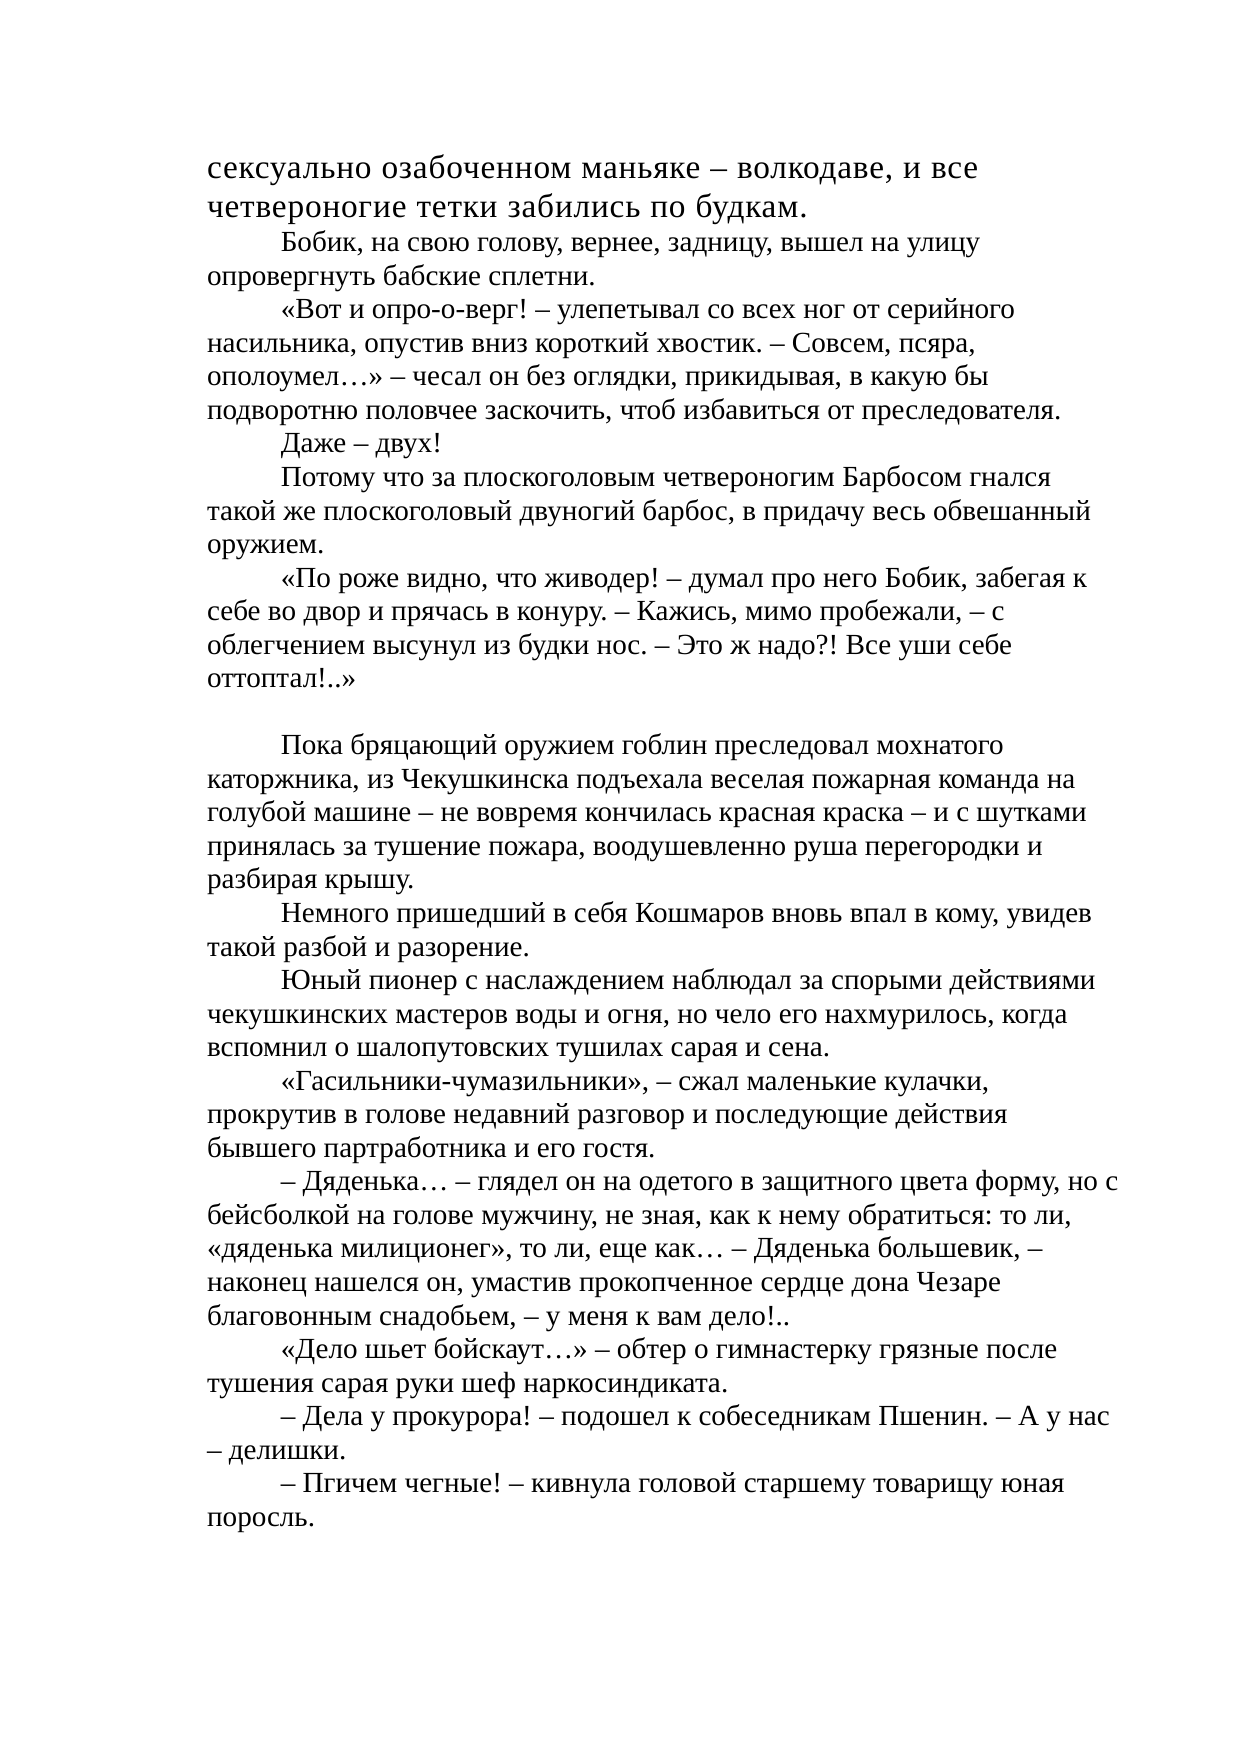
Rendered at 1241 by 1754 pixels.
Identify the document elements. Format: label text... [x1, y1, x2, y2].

text «Дело шьет бойскаут…» – обтер о гимнастерку грязные после тушения сарая руки шеф наркосиндиката. [207, 1331, 1122, 1398]
text Немного пришедший в себя Кошмаров вновь впал в кому, увидев такой разбой и разорение. [207, 895, 1122, 962]
text Потому что за плоскоголовым четвероногим Барбосом гнался такой же плоскоголовый двуногий барбос, в придачу весь обвешанный оружием. [207, 459, 1122, 560]
text «По роже видно, что живодер! – думал про него Бобик, забегая к себе во двор и прячась в конуру. – Кажись, мимо пробежали, – с облегчением высунул из будки нос. – Это ж надо?! Все уши себе оттоптал!..» [207, 560, 1122, 694]
text – Пгичем чегные! – кивнула головой старшему товарищу юная поросль. [207, 1465, 1122, 1532]
text – Дела у прокурора! – подошел к собеседникам Пшенин. – А у нас – делишки. [207, 1398, 1122, 1465]
text «Гасильники-чумазильники», – сжал маленькие кулачки, прокрутив в голове недавний разговор и последующие действия бывшего партработника и его гостя. [207, 1063, 1122, 1163]
text сексуально озабоченном маньяке – волкодаве, и все четвероногие тетки забились по будкам. [207, 148, 1122, 224]
text Пока бряцающий оружием гоблин преследовал мохнатого каторжника, из Чекушкинска подъехала веселая пожарная команда на голубой машине – не вовремя кончилась красная краска – и с шутками принялась за тушение пожара, воодушевленно руша перегородки и разбирая крышу. [207, 727, 1122, 895]
text «Вот и опро-о-верг! – улепетывал со всех ног от серийного насильника, опустив вниз короткий хвостик. – Совсем, псяра, ополоумел…» – чесал он без оглядки, прикидывая, в какую бы подворотню половчее заскочить, чтоб избавиться от преследователя. [207, 291, 1122, 426]
text Бобик, на свою голову, вернее, задницу, вышел на улицу опровергнуть бабские сплетни. [207, 224, 1122, 291]
text – Дяденька… – глядел он на одетого в защитного цвета форму, но с бейсболкой на голове мужчину, не зная, как к нему обратиться: то ли, «дяденька милиционег», то ли, еще как… – Дяденька большевик, – наконец нашелся он, умастив прокопченное сердце дона Чезаре благовонным снадобьем, – у меня к вам дело!.. [207, 1163, 1122, 1331]
text Юный пионер с наслаждением наблюдал за спорыми действиями чекушкинских мастеров воды и огня, но чело его нахмурилось, когда вспомнил о шалопутовских тушилах сарая и сена. [207, 962, 1122, 1063]
text Даже – двух! [207, 426, 1122, 459]
